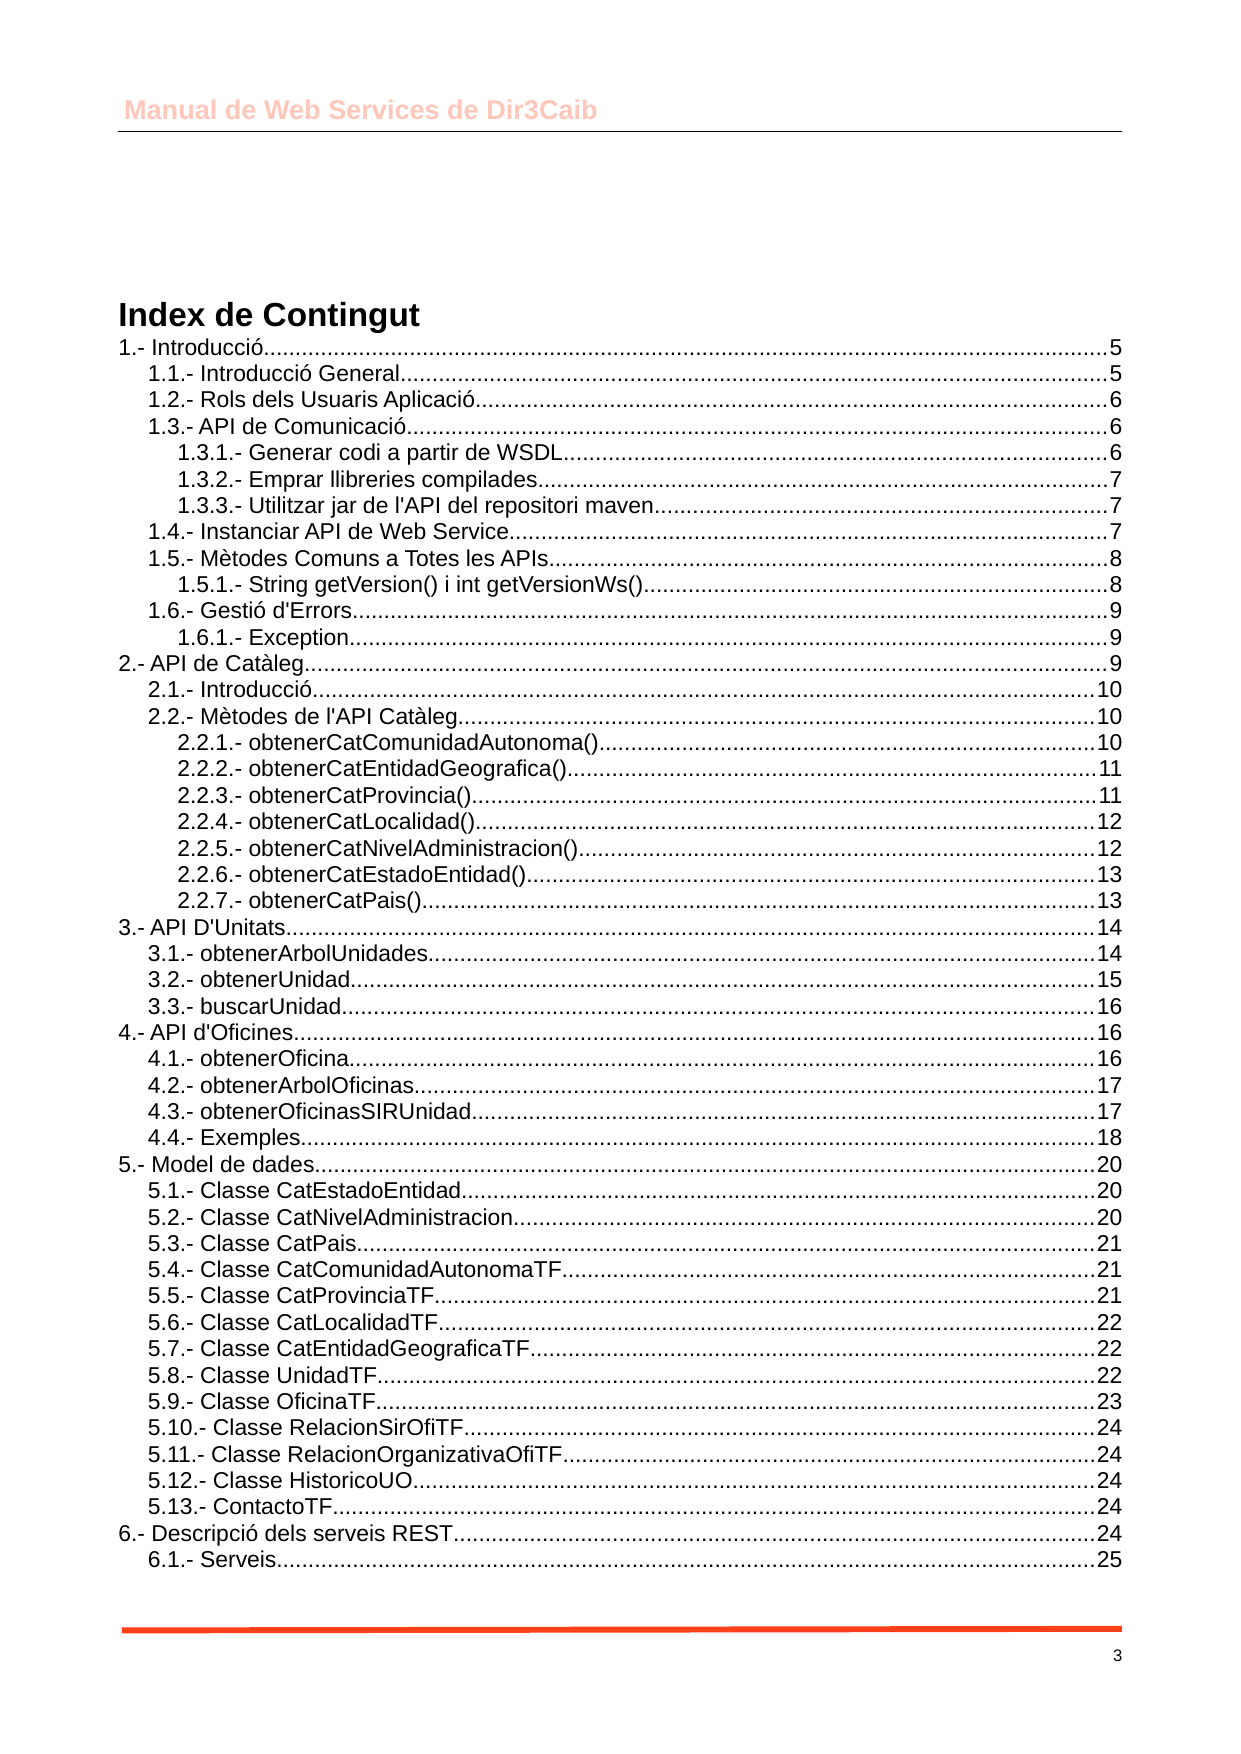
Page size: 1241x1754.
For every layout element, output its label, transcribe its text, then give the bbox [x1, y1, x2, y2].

text 5.3.- Classe CatPais 21 [148, 1230, 1122, 1256]
text 1.3.1.- Generar codi a partir de WSDL 6 [177, 439, 1122, 466]
text 5.6.- Classe CatLocalidadTF 22 [148, 1309, 1122, 1335]
text 1.5.- Mètodes Comuns a Totes les APIs 8 [148, 544, 1122, 571]
text 1.3.- API de Comunicació 6 [148, 413, 1122, 439]
text 5.12.- Classe HistoricoUO 24 [148, 1467, 1122, 1493]
text 5.7.- Classe CatEntidadGeograficaTF 22 [148, 1335, 1122, 1362]
text 5.4.- Classe CatComunidadAutonomaTF 21 [148, 1256, 1122, 1282]
text 4.4.- Exemples 18 [148, 1124, 1122, 1151]
text 5.13.- ContactoTF 24 [148, 1493, 1122, 1520]
text 1.1.- Introducció General 5 [148, 360, 1122, 386]
text 2.1.- Introducció 10 [148, 676, 1122, 703]
subtitle Index de Contingut [118, 295, 1122, 334]
text 5.- Model de dades 20 [118, 1151, 1122, 1177]
text 1.2.- Rols dels Usuaris Aplicació 6 [148, 386, 1122, 413]
text 2.- API de Catàleg 9 [118, 650, 1122, 676]
text 5.8.- Classe UnidadTF 22 [148, 1362, 1122, 1388]
text 2.2.3.- obtenerCatProvincia() 11 [177, 782, 1122, 808]
text 3.- API D'Unitats 14 [118, 913, 1122, 940]
text 3.3.- buscarUnidad 16 [148, 993, 1122, 1019]
text 1.- Introducció 5 [118, 334, 1122, 360]
text 4.1.- obtenerOficina 16 [148, 1045, 1122, 1072]
text 1.3.2.- Emprar llibreries compilades 7 [177, 466, 1122, 492]
text 1.3.3.- Utilitzar jar de l'API del repositori maven 7 [177, 492, 1122, 518]
text 2.2.4.- obtenerCatLocalidad() 12 [177, 808, 1122, 834]
text 2.2.2.- obtenerCatEntidadGeografica() 11 [177, 755, 1122, 782]
text 3.1.- obtenerArbolUnidades 14 [148, 940, 1122, 966]
text 6.- Descripció dels serveis REST 24 [118, 1520, 1122, 1546]
text 5.2.- Classe CatNivelAdministracion 20 [148, 1203, 1122, 1230]
text 2.2.6.- obtenerCatEstadoEntidad() 13 [177, 861, 1122, 887]
text 2.2.5.- obtenerCatNivelAdministracion() 12 [177, 834, 1122, 861]
text 6.1.- Serveis 25 [148, 1546, 1122, 1572]
text 1.6.- Gestió d'Errors 9 [148, 597, 1122, 624]
text 5.11.- Classe RelacionOrganizativaOfiTF 24 [148, 1441, 1122, 1467]
text 2.2.- Mètodes de l'API Catàleg 10 [148, 703, 1122, 729]
text 5.9.- Classe OficinaTF 23 [148, 1388, 1122, 1414]
text 2.2.7.- obtenerCatPais() 13 [177, 887, 1122, 913]
text 2.2.1.- obtenerCatComunidadAutonoma() 10 [177, 729, 1122, 755]
text 4.3.- obtenerOficinasSIRUnidad 17 [148, 1098, 1122, 1124]
text 3.2.- obtenerUnidad 15 [148, 966, 1122, 993]
text 5.1.- Classe CatEstadoEntidad 20 [148, 1177, 1122, 1203]
text 1.4.- Instanciar API de Web Service 7 [148, 518, 1122, 544]
text 4.2.- obtenerArbolOficinas 17 [148, 1072, 1122, 1098]
text 5.5.- Classe CatProvinciaTF 21 [148, 1282, 1122, 1309]
text 1.6.1.- Exception 9 [177, 624, 1122, 650]
text 4.- API d'Oficines 16 [118, 1019, 1122, 1045]
text 5.10.- Classe RelacionSirOfiTF 24 [148, 1414, 1122, 1441]
text 1.5.1.- String getVersion() i int getVersionWs() 8 [177, 571, 1122, 597]
